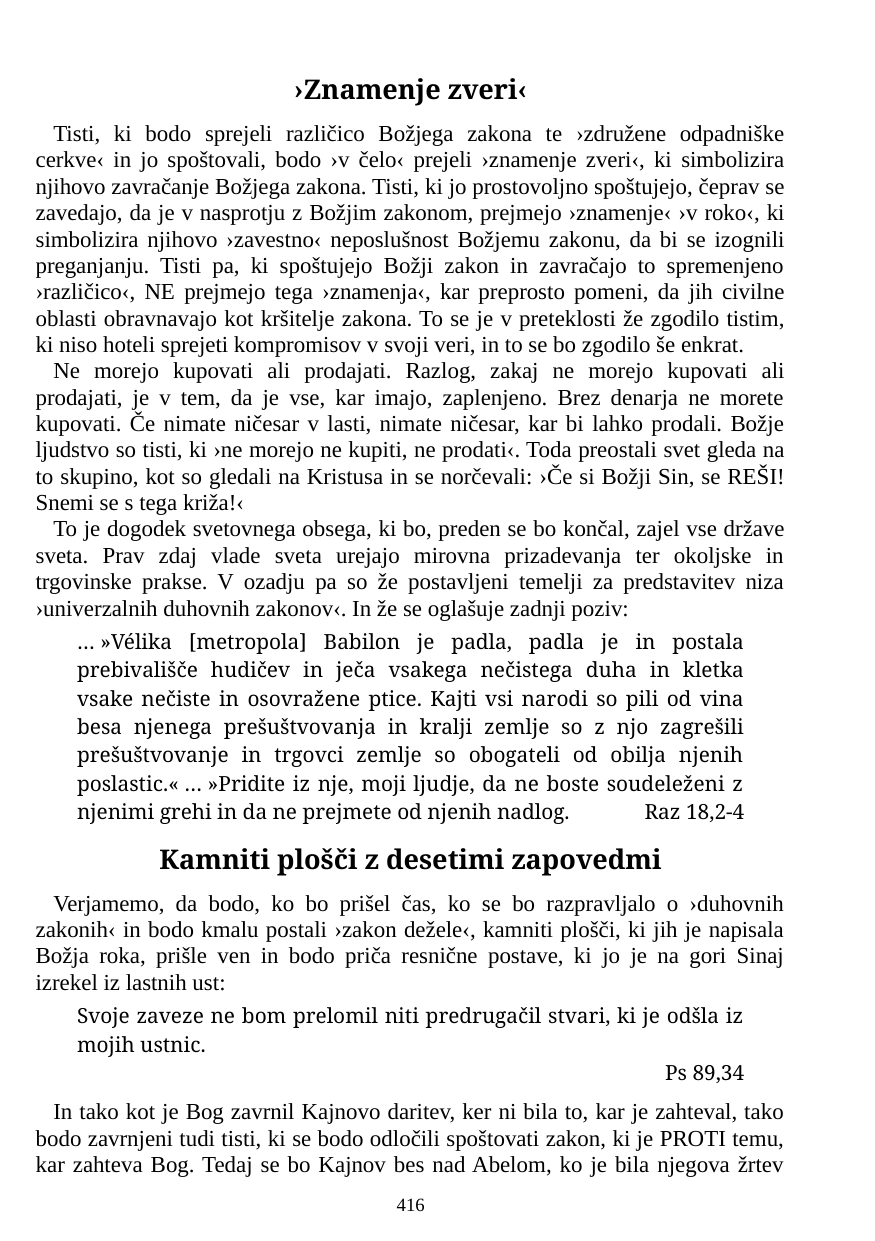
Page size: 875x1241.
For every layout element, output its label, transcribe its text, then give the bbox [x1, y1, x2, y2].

text Svoje zaveze ne bom prelomil niti predrugačil stvari, ki je odšla iz mojih ustnic. Ps 89,34 [77, 1001, 744, 1087]
text Verjamemo, da bodo, ko bo prišel čas, ko se bo razpravljalo o ›duhovnih zakonih‹ in bodo kmalu postali ›zakon dežele‹, kamniti plošči, ki jih je napisala Božja roka, prišle ven in bodo priča resnične postave, ki jo je na gori Sinaj izrekel iz lastnih ust: [35, 890, 786, 995]
text Ne morejo kupovati ali prodajati. Razlog, zakaj ne morejo kupovati ali prodajati, je v tem, da je vse, kar imajo, zaplenjeno. Brez denarja ne morete kupovati. Če nimate ničesar v lasti, nimate ničesar, kar bi lahko prodali. Božje ljudstvo so tisti, ki ›ne morejo ne kupiti, ne prodati‹. Toda preostali svet gleda na to skupino, kot so gledali na Kristusa in se norčevali: ›Če si Božji Sin, se REŠI! Snemi se s tega križa!‹ [35, 357, 786, 516]
subtitle Kamniti plošči z desetimi zapovedmi [35, 841, 786, 877]
text In tako kot je Bog zavrnil Kajnovo daritev, ker ni bila to, kar je zahteval, tako bodo zavrnjeni tudi tisti, ki se bodo odločili spoštovati zakon, ki je PROTI temu, kar zahteva Bog. Tedaj se bo Kajnov bes nad Abelom, ko je bila njegova žrtev [35, 1098, 786, 1177]
text Tisti, ki bodo sprejeli različico Božjega zakona te ›združene odpadniške cerkve‹ in jo spoštovali, bodo ›v čelo‹ prejeli ›znamenje zveri‹, ki simbolizira njihovo zavračanje Božjega zakona. Tisti, ki jo prostovoljno spoštujejo, čeprav se zavedajo, da je v nasprotju z Božjim zakonom, prejmejo ›znamenje‹ ›v roko‹, ki simbolizira njihovo ›zavestno‹ neposlušnost Božjemu zakonu, da bi se izognili preganjanju. Tisti pa, ki spoštujejo Božji zakon in zavračajo to spremenjeno ›različico‹, NE prejmejo tega ›znamenja‹, kar preprosto pomeni, da jih civilne oblasti obravnavajo kot kršitelje zakona. To se je v preteklosti že zgodilo tistim, ki niso hoteli sprejeti kompromisov v svoji veri, in to se bo zgodilo še enkrat. [35, 120, 786, 357]
text … »Vélika [metropola] Babilon je padla, padla je in postala prebivališče hudičev in ječa vsakega nečistega duha in kletka vsake nečiste in osovražene ptice. Kajti vsi narodi so pili od vina besa njenega prešuštvovanja in kralji zemlje so z njo zagrešili prešuštvovanje in trgovci zemlje so obogateli od obilja njenih poslastic.« … »Pridite iz nje, moji ljudje, da ne boste soudeleženi z njenimi grehi in da ne prejmete od njenih nadlog. Raz 18,2-4 [77, 627, 744, 826]
subtitle ›Znamenje zveri‹ [35, 71, 786, 108]
text To je dogodek svetovnega obsega, ki bo, preden se bo končal, zajel vse države sveta. Prav zdaj vlade sveta urejajo mirovna prizadevanja ter okoljske in trgovinske prakse. V ozadju pa so že postavljeni temelji za predstavitev niza ›univerzalnih duhovnih zakonov‹. In že se oglašuje zadnji poziv: [35, 516, 786, 621]
